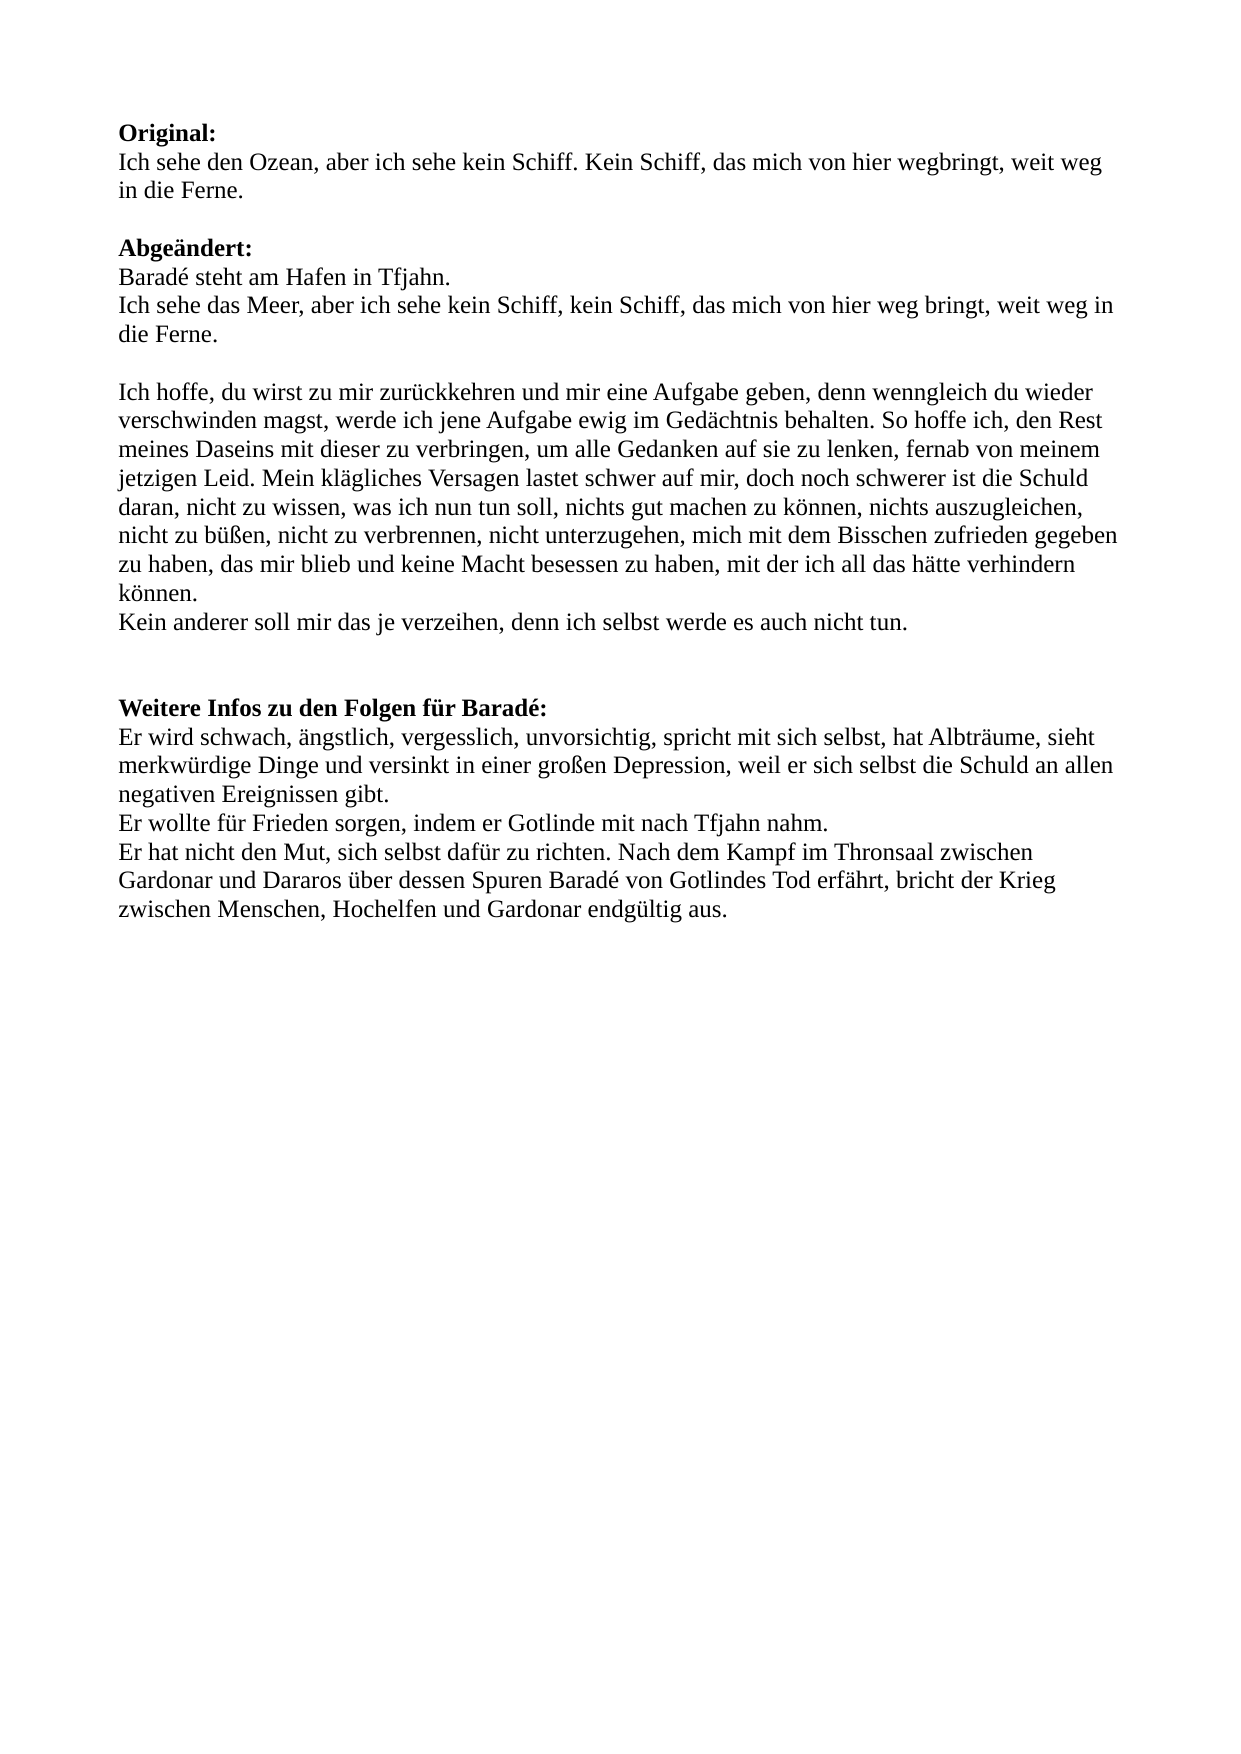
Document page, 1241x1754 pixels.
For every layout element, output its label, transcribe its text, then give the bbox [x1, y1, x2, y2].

text Er wollte für Frieden sorgen, indem er Gotlinde mit nach Tfjahn nahm. [118, 808, 1122, 837]
text Er wird schwach, ängstlich, vergesslich, unvorsichtig, spricht mit sich selbst, hat Albträume, sieht merkwürdige Dinge und versinkt in einer großen Depression, weil er sich selbst die Schuld an allen negativen Ereignissen gibt. [118, 722, 1122, 808]
text Er hat nicht den Mut, sich selbst dafür zu richten. Nach dem Kampf im Thronsaal zwischen Gardonar und Dararos über dessen Spuren Baradé von Gotlindes Tod erfährt, bricht der Krieg zwischen Menschen, Hochelfen und Gardonar endgültig aus. [118, 837, 1122, 923]
text Ich hoffe, du wirst zu mir zurückkehren und mir eine Aufgabe geben, denn wenngleich du wieder verschwinden magst, werde ich jene Aufgabe ewig im Gedächtnis behalten. So hoffe ich, den Rest meines Daseins mit dieser zu verbringen, um alle Gedanken auf sie zu lenken, fernab von meinem jetzigen Leid. Mein klägliches Versagen lastet schwer auf mir, doch noch schwerer ist die Schuld daran, nicht zu wissen, was ich nun tun soll, nichts gut machen zu können, nichts auszugleichen, nicht zu büßen, nicht zu verbrennen, nicht unterzugehen, mich mit dem Bisschen zufrieden gegeben zu haben, das mir blieb und keine Macht besessen zu haben, mit der ich all das hätte verhindern können. [118, 377, 1122, 607]
text Weitere Infos zu den Folgen für Baradé: [118, 693, 1122, 722]
text Abgeändert: [118, 233, 1122, 262]
text Ich sehe das Meer, aber ich sehe kein Schiff, kein Schiff, das mich von hier weg bringt, weit weg in die Ferne. [118, 291, 1122, 348]
text Original: [118, 118, 1122, 147]
text Kein anderer soll mir das je verzeihen, denn ich selbst werde es auch nicht tun. [118, 607, 1122, 636]
text Ich sehe den Ozean, aber ich sehe kein Schiff. Kein Schiff, das mich von hier wegbringt, weit weg in die Ferne. [118, 147, 1122, 204]
text Baradé steht am Hafen in Tfjahn. [118, 262, 1122, 291]
